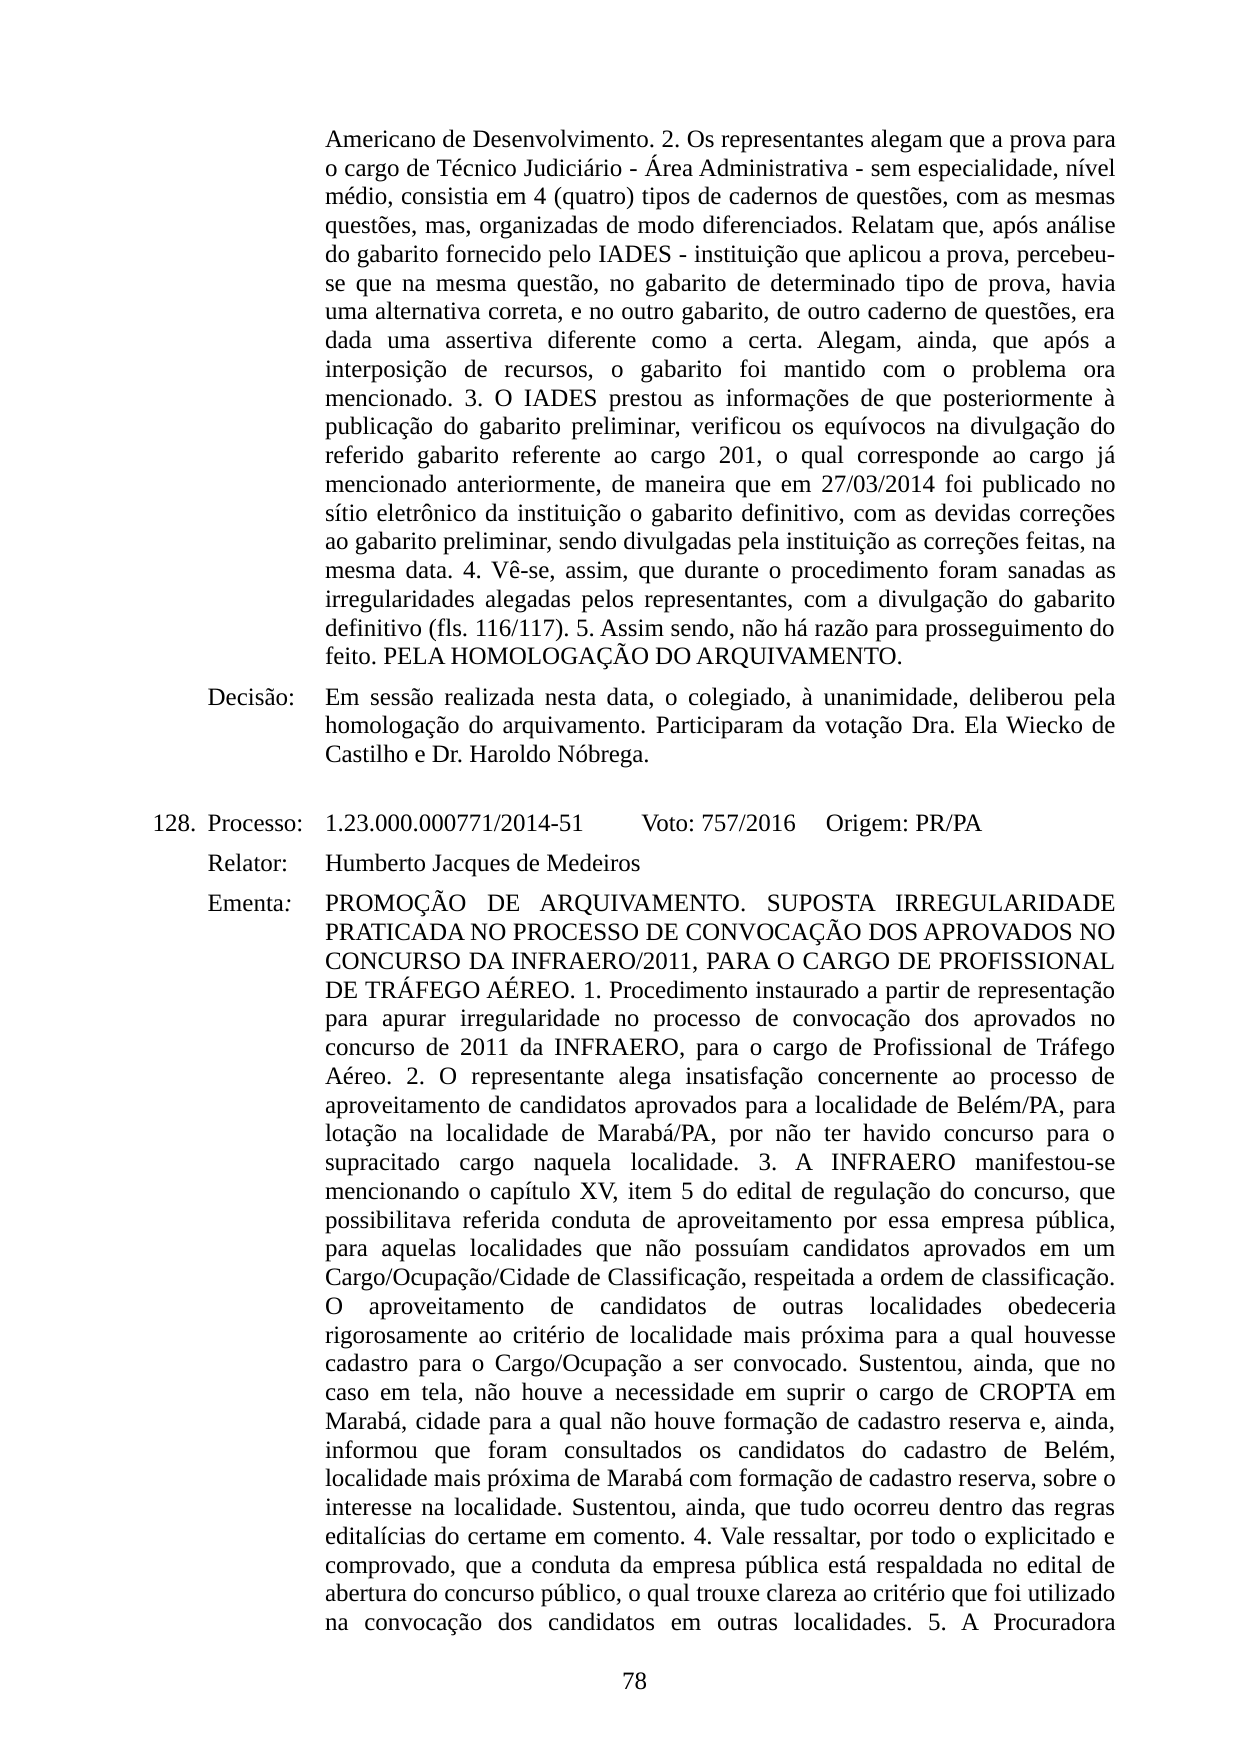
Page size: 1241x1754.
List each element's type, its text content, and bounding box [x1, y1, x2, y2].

table_cell Americano de Desenvolvimento. 2. Os representantes alegam que a prova para o cargo de Técnico Judiciário - Área Administrativa - sem especialidade, nível médio, consistia em 4 (quatro) tipos de cadernos de questões, com as mesmas questões, mas, organizadas de modo diferenciados. Relatam que, após análise do gabarito fornecido pelo IADES - instituição que aplicou a prova, percebeu-se que na mesma questão, no gabarito de determinado tipo de prova, havia uma alternativa correta, e no outro gabarito, de outro caderno de questões, era dada uma assertiva diferente como a certa. Alegam, ainda, que após a interposição de recursos, o gabarito foi mantido com o problema ora mencionado. 3. O IADES prestou as informações de que posteriormente à publicação do gabarito preliminar, verificou os equívocos na divulgação do referido gabarito referente ao cargo 201, o qual corresponde ao cargo já mencionado anteriormente, de maneira que em 27/03/2014 foi publicado no sítio eletrônico da instituição o gabarito definitivo, com as devidas correções ao gabarito preliminar, sendo divulgadas pela instituição as correções feitas, na mesma data. 4. Vê-se, assim, que durante o procedimento foram sanadas as irregularidades alegadas pelos representantes, com a divulgação do gabarito definitivo (fls. 116/117). 5. Assim sendo, não há razão para prosseguimento do feito. PELA HOMOLOGAÇÃO DO ARQUIVAMENTO. [319, 118, 1122, 676]
table_cell Relator: [202, 843, 319, 883]
table_cell [146, 676, 202, 773]
table_cell [146, 843, 202, 883]
table_cell PROMOÇÃO DE ARQUIVAMENTO. SUPOSTA IRREGULARIDADE PRATICADA NO PROCESSO DE CONVOCAÇÃO DOS APROVADOS NO CONCURSO DA INFRAERO/2011, PARA O CARGO DE PROFISSIONAL DE TRÁFEGO AÉREO. 1. Procedimento instaurado a partir de representação para apurar irregularidade no processo de convocação dos aprovados no concurso de 2011 da INFRAERO, para o cargo de Profissional de Tráfego Aéreo. 2. O representante alega insatisfação concernente ao processo de aproveitamento de candidatos aprovados para a localidade de Belém/PA, para lotação na localidade de Marabá/PA, por não ter havido concurso para o supracitado cargo naquela localidade. 3. A INFRAERO manifestou-se mencionando o capítulo XV, item 5 do edital de regulação do concurso, que possibilitava referida conduta de aproveitamento por essa empresa pública, para aquelas localidades que não possuíam candidatos aprovados em um Cargo/Ocupação/Cidade de Classificação, respeitada a ordem de classificação. O aproveitamento de candidatos de outras localidades obedeceria rigorosamente ao critério de localidade mais próxima para a qual houvesse cadastro para o Cargo/Ocupação a ser convocado. Sustentou, ainda, que no caso em tela, não houve a necessidade em suprir o cargo de CROPTA em Marabá, cidade para a qual não houve formação de cadastro reserva e, ainda, informou que foram consultados os candidatos do cadastro de Belém, localidade mais próxima de Marabá com formação de cadastro reserva, sobre o interesse na localidade. Sustentou, ainda, que tudo ocorreu dentro das regras editalícias do certame em comento. 4. Vale ressaltar, por todo o explicitado e comprovado, que a conduta da empresa pública está respaldada no edital de abertura do concurso público, o qual trouxe clareza ao critério que foi utilizado na convocação dos candidatos em outras localidades. 5. A Procuradora [319, 883, 1122, 1642]
table_header 1.23.000.000771/2014-51 [319, 802, 635, 842]
table_cell Decisão: [202, 676, 319, 773]
table_cell Humberto Jacques de Medeiros [319, 843, 1122, 883]
table_cell Ementa: [202, 883, 319, 1642]
table_cell [202, 118, 319, 676]
table_cell Em sessão realizada nesta data, o colegiado, à unanimidade, deliberou pela homologação do arquivamento. Participaram da votação Dra. Ela Wiecko de Castilho e Dr. Haroldo Nóbrega. [319, 676, 1122, 773]
table_header Origem: PR/PA [820, 802, 1122, 842]
table_cell [146, 118, 202, 676]
table_header Voto: 757/2016 [635, 802, 820, 842]
table_header Processo: [202, 802, 319, 842]
table_header 128. [146, 802, 202, 842]
table_cell [146, 883, 202, 1642]
